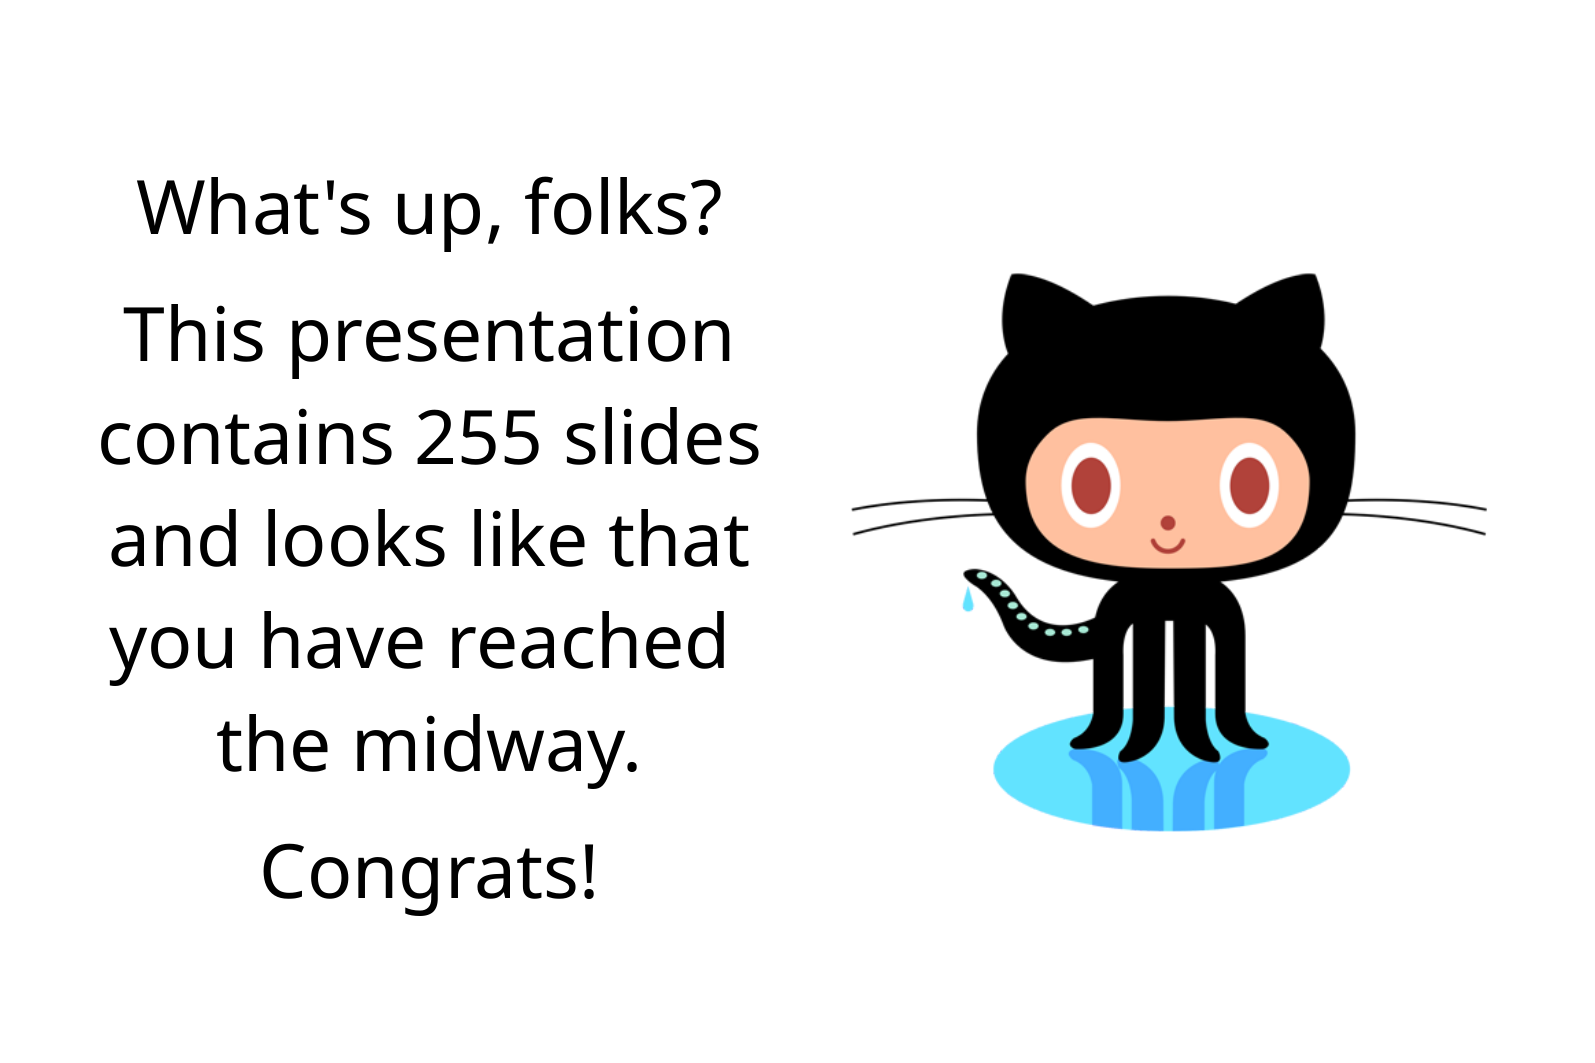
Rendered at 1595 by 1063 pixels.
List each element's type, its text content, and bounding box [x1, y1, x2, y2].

list What's up, folks? This presentation contains 255 slides and looks like that you have reached the midway. Congrats! [79, 82, 780, 993]
picture [814, 187, 1516, 888]
